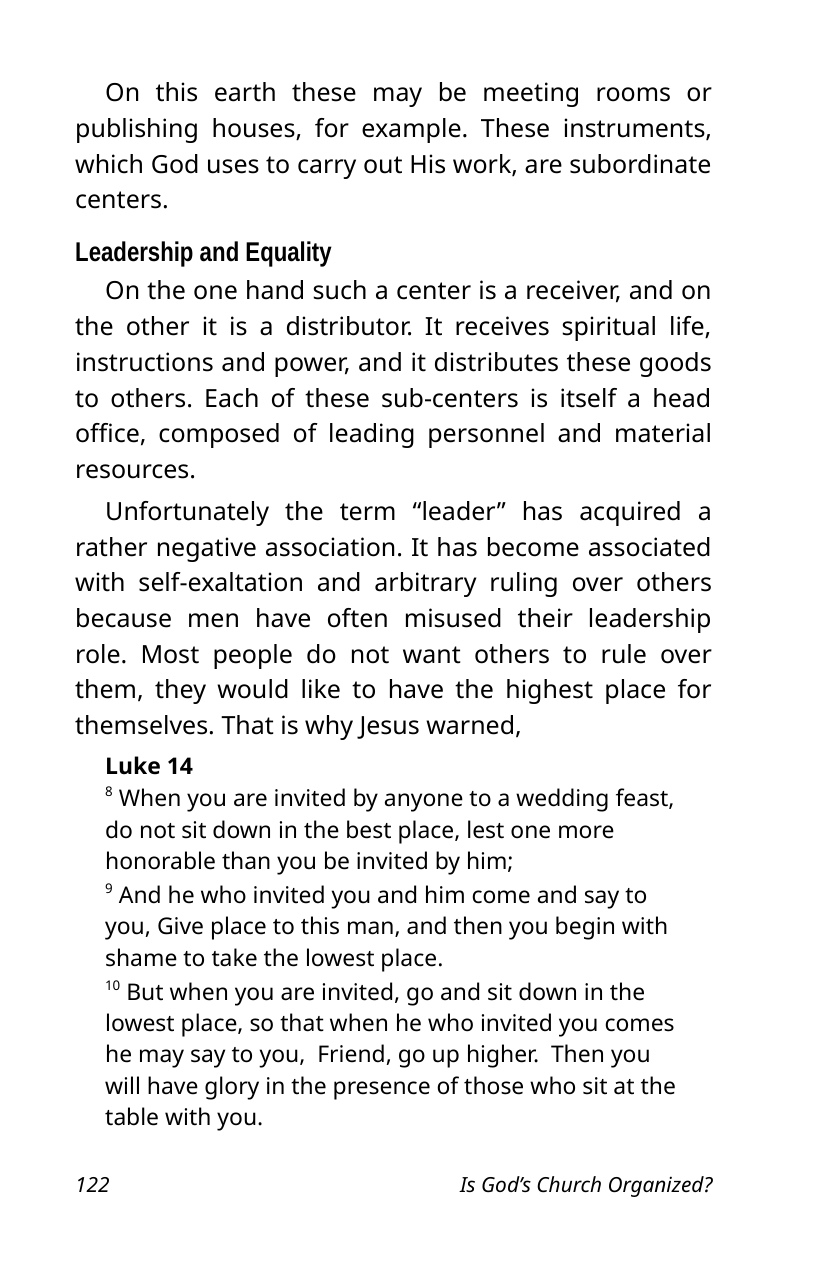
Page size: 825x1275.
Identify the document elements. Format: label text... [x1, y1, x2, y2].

subtitle Leadership and Equality [75, 236, 712, 267]
text 10 But when you are invited, go and sit down in the lowest place, so that when he who invited you comes he may say to you, Friend, go up higher. Then you will have glory in the presence of those who sit at the table with you. [105, 976, 682, 1132]
text On this earth these may be meeting rooms or publishing houses, for example. These instruments, which God uses to carry out His work, are subordinate centers. [75, 75, 712, 216]
text 8 When you are invited by anyone to a wedding feast, do not sit down in the best place, lest one more honorable than you be invited by him; [105, 782, 682, 876]
text Unfortunately the term “leader” has acquired a rather negative association. It has become associated with self-exaltation and arbitrary ruling over others because men have often misused their leadership role. Most people do not want others to rule over them, they would like to have the highest place for themselves. That is why Jesus warned, [75, 493, 712, 742]
text On the one hand such a center is a receiver, and on the other it is a distributor. It receives spiritual life, instructions and power, and it distributes these goods to others. Each of these sub-centers is itself a head office, composed of leading personnel and material resources. [75, 273, 712, 486]
text Luke 14 [105, 749, 712, 781]
text 9 And he who invited you and him come and say to you, Give place to this man, and then you begin with shame to take the lowest place. [105, 879, 682, 973]
